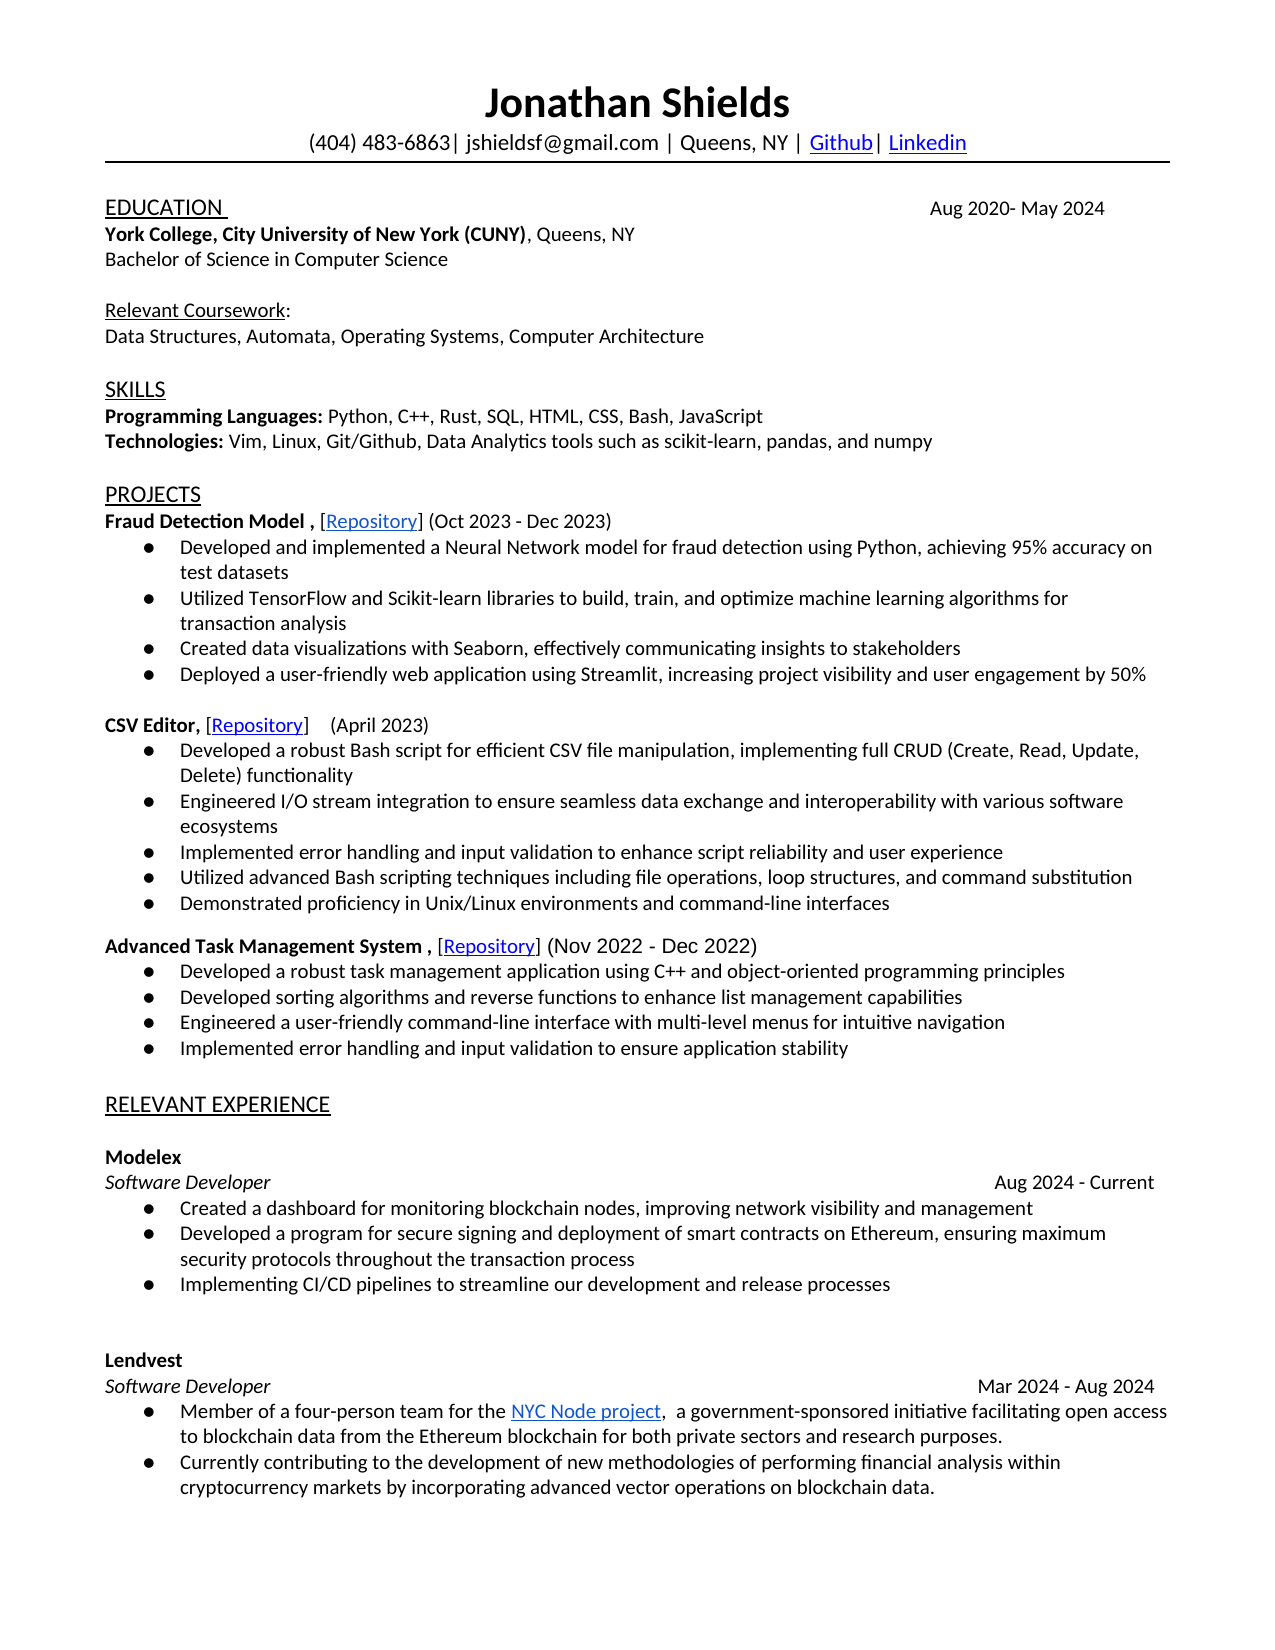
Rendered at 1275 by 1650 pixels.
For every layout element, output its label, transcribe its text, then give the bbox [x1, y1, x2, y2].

text Jonathan Shields [105, 75, 1170, 128]
text Software Developer Aug 2024 - Current [105, 1169, 1170, 1195]
list Implemented error handling and input validation to ensure application stability [142, 1035, 1170, 1060]
text Fraud Detection Model , [Repository] (Oct 2023 - Dec 2023) [105, 508, 1170, 534]
list Utilized TensorFlow and Scikit-learn libraries to build, train, and optimize machine learning algorithms for transaction analysis [142, 585, 1170, 636]
list Deployed a user-friendly web application using Streamlit, increasing project visibility and user engagement by 50% [142, 661, 1170, 686]
text PROJECTS [105, 479, 1170, 508]
text Modelex [105, 1144, 1170, 1169]
list Developed sorting algorithms and reverse functions to enhance list management capabilities [142, 984, 1170, 1009]
list Developed a robust Bash script for efficient CSV file manipulation, implementing full CRUD (Create, Read, Update, Delete) functionality [142, 737, 1170, 788]
list Engineered a user-friendly command-line interface with multi-level menus for intuitive navigation [142, 1009, 1170, 1035]
text CSV Editor, [Repository] (April 2023) [105, 712, 1170, 737]
text RELEVANT EXPERIENCE [105, 1089, 1170, 1119]
list Engineered I/O stream integration to ensure seamless data exchange and interoperability with various software ecosystems [142, 788, 1170, 839]
text York College, City University of New York (CUNY), Queens, NY [105, 221, 1170, 247]
list Implementing CI/CD pipelines to streamline our development and release processes [142, 1271, 1170, 1297]
list Developed and implemented a Neural Network model for fraud detection using Python, achieving 95% accuracy on test datasets [142, 534, 1170, 585]
text Programming Languages: Python, C++, Rust, SQL, HTML, CSS, Bash, JavaScript [105, 403, 1170, 428]
text Advanced Task Management System , [Repository] (Nov 2022 - Dec 2022) [105, 933, 1170, 958]
text (404) 483-6863| jshieldsf@gmail.com | Queens, NY | Github| Linkedin [105, 128, 1170, 161]
list Member of a four-person team for the NYC Node project, a government-sponsored initiative facilitating open access to blockchain data from the Ethereum blockchain for both private sectors and research purposes. [142, 1398, 1170, 1449]
text Data Structures, Automata, Operating Systems, Computer Architecture [105, 323, 1170, 348]
list Created data visualizations with Seaborn, effectively communicating insights to stakeholders [142, 636, 1170, 661]
list Created a dashboard for monitoring blockchain nodes, improving network visibility and management [142, 1195, 1170, 1220]
text Lendvest [105, 1347, 1170, 1373]
list Utilized advanced Bash scripting techniques including file operations, loop structures, and command substitution [142, 864, 1170, 890]
text SKILLS [105, 374, 1170, 403]
list Currently contributing to the development of new methodologies of performing financial analysis within cryptocurrency markets by incorporating advanced vector operations on blockchain data. [142, 1449, 1170, 1500]
list Implemented error handling and input validation to enhance script reliability and user experience [142, 839, 1170, 864]
text Relevant Coursework: [105, 297, 1170, 323]
text EDUCATION Aug 2020- May 2024 [105, 192, 1170, 221]
text Technologies: Vim, Linux, Git/Github, Data Analytics tools such as scikit-learn, pandas, and numpy [105, 428, 1170, 454]
list Developed a program for secure signing and deployment of smart contracts on Ethereum, ensuring maximum security protocols throughout the transaction process [142, 1220, 1170, 1271]
text Bachelor of Science in Computer Science [105, 247, 1170, 272]
list Developed a robust task management application using C++ and object-oriented programming principles [142, 958, 1170, 984]
list Demonstrated proficiency in Unix/Linux environments and command-line interfaces [142, 890, 1170, 915]
text Software Developer Mar 2024 - Aug 2024 [105, 1373, 1170, 1398]
